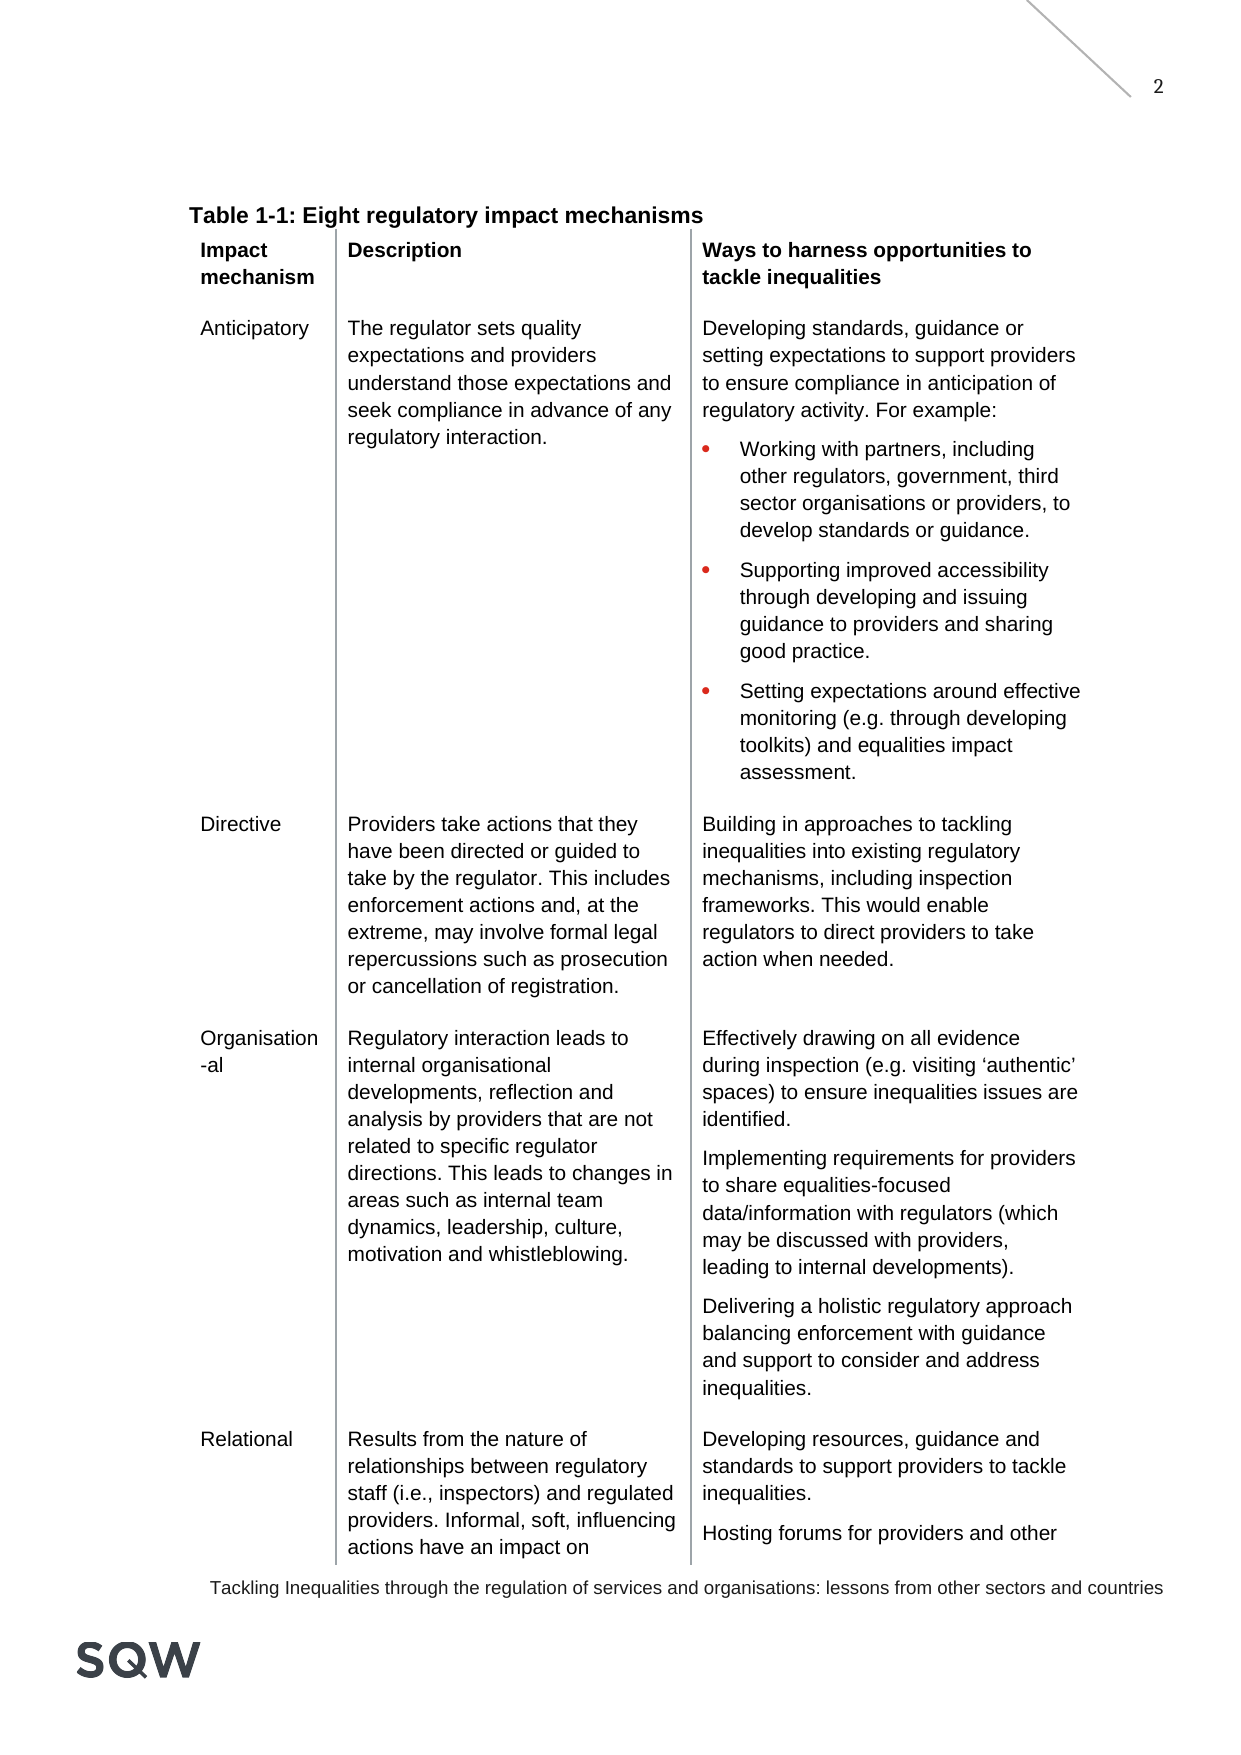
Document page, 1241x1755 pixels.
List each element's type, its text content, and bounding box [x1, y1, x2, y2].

table_header Description [337, 229, 690, 307]
table_cell Directive [189, 802, 335, 1016]
table_cell Providers take actions that they have been directed or guided to take by the regulator. This includes enforcement actions and, at the extreme, may involve formal legal repercussions such as prosecution or cancellation of registration. [337, 802, 690, 1016]
text Table 1‑1: Eight regulatory impact mechanisms [189, 195, 1093, 228]
table_cell Organisation-al [189, 1016, 335, 1418]
table_cell Relational [189, 1418, 335, 1565]
table_cell The regulator sets quality expectations and providers understand those expectations and seek compliance in advance of any regulatory interaction. [337, 307, 690, 802]
table_cell Effectively drawing on all evidence during inspection (e.g. visiting ‘authentic’ spaces) to ensure inequalities issues are identified. Implementing requirements for providers to share equalities-focused data/information with regulators (which may be discussed with providers, leading to internal developments). Delivering a holistic regulatory approach balancing enforcement with guidance and support to consider and address inequalities. [692, 1016, 1093, 1418]
table_header Ways to harness opportunities to tackle inequalities [692, 229, 1093, 307]
table_cell Building in approaches to tackling inequalities into existing regulatory mechanisms, including inspection frameworks. This would enable regulators to direct providers to take action when needed. [692, 802, 1093, 1016]
table_header Impact mechanism [189, 229, 335, 307]
table_cell Regulatory interaction leads to internal organisational developments, reflection and analysis by providers that are not related to specific regulator directions. This leads to changes in areas such as internal team dynamics, leadership, culture, motivation and whistleblowing. [337, 1016, 690, 1418]
table_cell Anticipatory [189, 307, 335, 802]
table_cell Results from the nature of relationships between regulatory staff (i.e., inspectors) and regulated providers. Informal, soft, influencing actions have an impact on [337, 1418, 690, 1565]
table_cell Developing resources, guidance and standards to support providers to tackle inequalities. Hosting forums for providers and other [692, 1418, 1093, 1565]
table_cell Developing standards, guidance or setting expectations to support providers to ensure compliance in anticipation of regulatory activity. For example: Working with partners, including other regulators, government, third sector organisations or providers, to develop standards or guidance. Supporting improved accessibility through developing and issuing guidance to providers and sharing good practice. Setting expectations around effective monitoring (e.g. through developing toolkits) and equalities impact assessment. [692, 307, 1093, 802]
